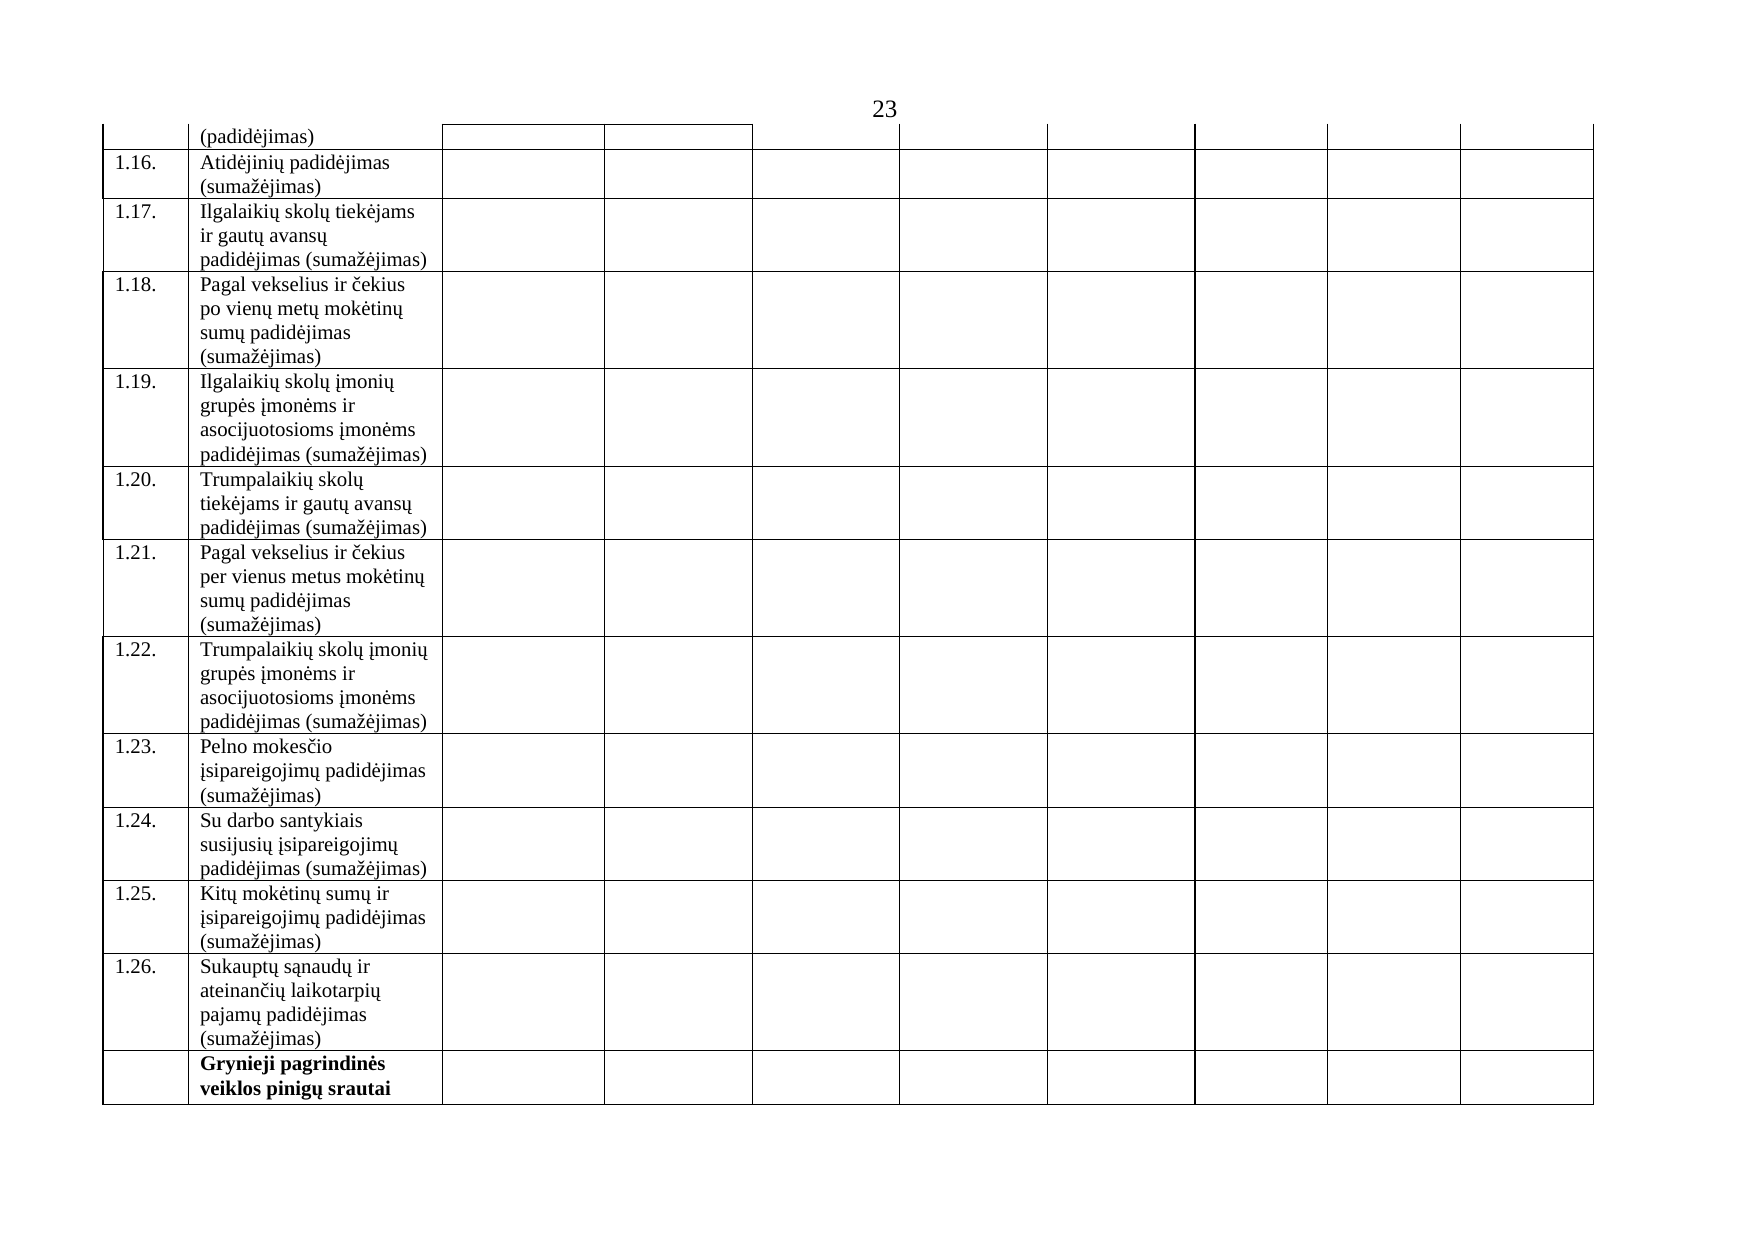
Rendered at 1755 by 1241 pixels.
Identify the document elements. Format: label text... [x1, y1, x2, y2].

table_cell [1328, 1051, 1460, 1103]
table_cell [900, 272, 1047, 368]
table_cell [443, 540, 604, 636]
table_cell [1328, 467, 1460, 539]
table_cell [443, 808, 604, 880]
table_cell [1196, 467, 1327, 539]
table_cell 1.21. [104, 540, 188, 636]
table_cell [1461, 540, 1593, 636]
table_cell [443, 734, 604, 807]
table_cell [753, 540, 899, 636]
table_cell Sukauptų sąnaudų ir ateinančių laikotarpių pajamų padidėjimas (sumažėjimas) [189, 954, 442, 1050]
table_cell [104, 124, 188, 148]
table_cell [753, 369, 899, 466]
table_cell [1328, 369, 1460, 466]
table_cell 1.26. [104, 954, 188, 1050]
table_cell 1.22. [104, 637, 188, 733]
table_cell [900, 734, 1047, 807]
table_cell Grynieji pagrindinės veiklos pinigų srautai [189, 1051, 442, 1103]
table_cell [443, 954, 604, 1050]
table_cell [1048, 808, 1194, 880]
table_cell [443, 199, 604, 271]
table_cell [443, 881, 604, 953]
table_cell [900, 150, 1047, 198]
table_cell [1048, 124, 1194, 148]
table_cell 1.19. [104, 369, 188, 466]
table_cell [605, 734, 752, 807]
table_cell [1048, 467, 1194, 539]
table_cell [753, 637, 899, 733]
table_cell [1461, 1051, 1593, 1103]
table_cell [1461, 734, 1593, 807]
table_cell [1328, 808, 1460, 880]
table_cell [900, 124, 1047, 148]
table_cell [1461, 881, 1593, 953]
table_cell [443, 150, 604, 198]
table_cell [443, 637, 604, 733]
table_cell Pagal vekselius ir čekius per vienus metus mokėtinų sumų padidėjimas (sumažėjimas) [189, 540, 442, 636]
table_cell [1328, 124, 1460, 148]
table_cell [900, 881, 1047, 953]
table_cell [1048, 637, 1194, 733]
table_cell [1461, 199, 1593, 271]
table_cell [1461, 150, 1593, 198]
table_cell 1.24. [104, 808, 188, 880]
table_cell Kitų mokėtinų sumų ir įsipareigojimų padidėjimas (sumažėjimas) [189, 881, 442, 953]
table_cell 1.18. [104, 272, 188, 368]
table_cell [1461, 637, 1593, 733]
table_cell [605, 150, 752, 198]
table_cell Pelno mokesčio įsipareigojimų padidėjimas (sumažėjimas) [189, 734, 442, 807]
table_cell [1196, 150, 1327, 198]
table_cell [1461, 272, 1593, 368]
table_cell [1461, 467, 1593, 539]
table_cell [1328, 637, 1460, 733]
table_cell [1328, 272, 1460, 368]
table_cell Pagal vekselius ir čekius po vienų metų mokėtinų sumų padidėjimas (sumažėjimas) [189, 272, 442, 368]
table_cell [1196, 272, 1327, 368]
table_cell [1196, 124, 1327, 148]
table_cell [1328, 150, 1460, 198]
table_cell [1196, 734, 1327, 807]
table_cell [443, 272, 604, 368]
table_cell [900, 199, 1047, 271]
table_cell [605, 369, 752, 466]
table_cell Su darbo santykiais susijusių įsipareigojimų padidėjimas (sumažėjimas) [189, 808, 442, 880]
table_cell [753, 124, 899, 148]
table_cell [753, 199, 899, 271]
table_cell [1328, 954, 1460, 1050]
table_cell [1048, 734, 1194, 807]
table_cell [104, 1051, 188, 1103]
table_cell [1328, 881, 1460, 953]
table_cell [900, 954, 1047, 1050]
table_cell [605, 637, 752, 733]
table_cell [1048, 881, 1194, 953]
table_cell [605, 881, 752, 953]
table_cell [1328, 199, 1460, 271]
table_cell [1048, 150, 1194, 198]
table_cell [605, 540, 752, 636]
table_cell [1196, 881, 1327, 953]
table_cell [753, 954, 899, 1050]
table_cell [753, 808, 899, 880]
table_cell [1196, 369, 1327, 466]
table_cell [1048, 1051, 1194, 1103]
table_cell [900, 808, 1047, 880]
table_cell [1048, 954, 1194, 1050]
table_cell [605, 125, 752, 148]
table_cell Ilgalaikių skolų tiekėjams ir gautų avansų padidėjimas (sumažėjimas) [189, 199, 442, 271]
table_cell Atidėjinių padidėjimas (sumažėjimas) [189, 150, 442, 198]
table_cell Trumpalaikių skolų tiekėjams ir gautų avansų padidėjimas (sumažėjimas) [189, 467, 442, 539]
table_cell [753, 467, 899, 539]
table_cell [900, 467, 1047, 539]
table_cell [443, 467, 604, 539]
table_cell [900, 1051, 1047, 1103]
table_cell [1196, 637, 1327, 733]
table_cell [1048, 369, 1194, 466]
table_cell [1196, 808, 1327, 880]
table_cell [753, 1051, 899, 1103]
table_cell 1.25. [104, 881, 188, 953]
table_cell 1.20. [104, 467, 188, 539]
table_cell [1328, 734, 1460, 807]
table_cell [605, 954, 752, 1050]
table_cell [900, 369, 1047, 466]
table_cell [1048, 272, 1194, 368]
table_cell [1461, 124, 1593, 148]
table_cell Trumpalaikių skolų įmonių grupės įmonėms ir asocijuotosioms įmonėms padidėjimas (sumažėjimas) [189, 637, 442, 733]
table_cell [605, 272, 752, 368]
table_cell [1461, 808, 1593, 880]
table_cell [900, 637, 1047, 733]
table_cell 1.23. [104, 734, 188, 807]
table_cell [605, 1051, 752, 1103]
table_cell [1196, 540, 1327, 636]
table_cell [900, 540, 1047, 636]
table_cell [443, 369, 604, 466]
table_cell [1196, 1051, 1327, 1103]
table_cell [1196, 199, 1327, 271]
table_cell [1461, 954, 1593, 1050]
table_cell [1048, 199, 1194, 271]
table_cell [753, 734, 899, 807]
table_cell [1328, 540, 1460, 636]
table_cell 1.16. [104, 150, 188, 198]
table_cell [753, 881, 899, 953]
table_cell (padidėjimas) [189, 124, 442, 148]
table_cell [443, 125, 604, 148]
table_cell [1048, 540, 1194, 636]
table_cell [605, 467, 752, 539]
table_cell [753, 272, 899, 368]
table_cell [443, 1051, 604, 1103]
table_cell Ilgalaikių skolų įmonių grupės įmonėms ir asocijuotosioms įmonėms padidėjimas (sumažėjimas) [189, 369, 442, 466]
table_cell [1461, 369, 1593, 466]
table_cell [605, 199, 752, 271]
table_cell 1.17. [104, 199, 188, 271]
table_cell [1196, 954, 1327, 1050]
table_cell [605, 808, 752, 880]
table_cell [753, 150, 899, 198]
